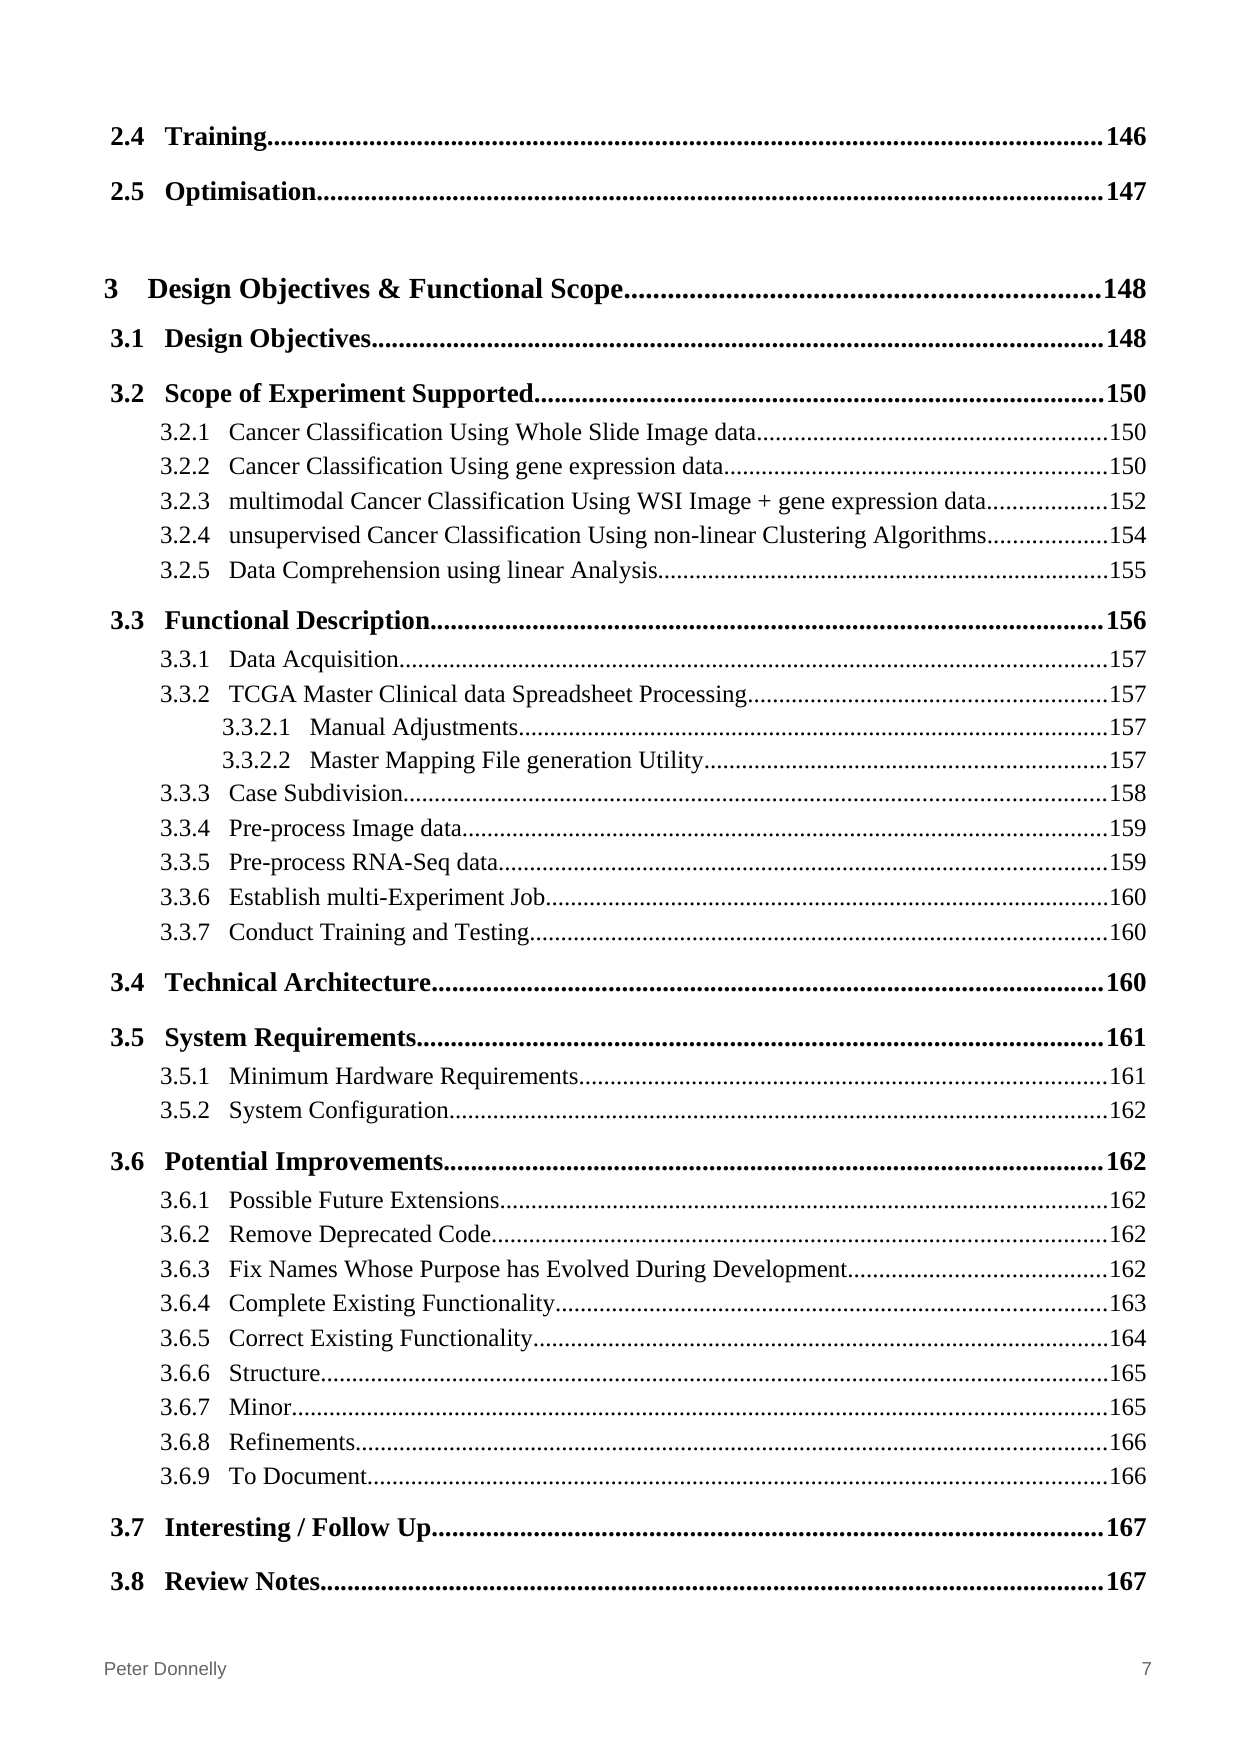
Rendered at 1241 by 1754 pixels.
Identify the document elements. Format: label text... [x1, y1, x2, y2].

text 3.5.1 Minimum Hardware Requirements 161 [154, 1061, 1146, 1089]
text 3.2.5 Data Comprehension using linear Analysis 155 [154, 555, 1146, 584]
text 2.4 Training 146 [103, 120, 1146, 151]
text 3.2.1 Cancer Classification Using Whole Slide Image data 150 [154, 417, 1146, 446]
text 3.3.7 Conduct Training and Testing 160 [154, 917, 1146, 945]
text 3.6.7 Minor 165 [154, 1392, 1146, 1421]
text 3.6.5 Correct Existing Functionality 164 [154, 1323, 1146, 1352]
text 3.3.5 Pre-process RNA-Seq data 159 [154, 847, 1146, 876]
text 3.7 Interesting / Follow Up 167 [103, 1511, 1146, 1542]
text 3.6.6 Structure 165 [154, 1358, 1146, 1386]
text 3.8 Review Notes 167 [103, 1566, 1146, 1597]
text 3.6 Potential Improvements 162 [103, 1145, 1146, 1176]
text 3.3.6 Establish multi-Experiment Job 160 [154, 882, 1146, 911]
text 3.3.4 Pre-process Image data 159 [154, 813, 1146, 842]
text 3.3.3 Case Subdivision 158 [154, 778, 1146, 807]
text 3.4 Technical Architecture 160 [103, 966, 1146, 997]
text 3.1 Design Objectives 148 [103, 322, 1146, 353]
text 3.6.3 Fix Names Whose Purpose has Evolved During Development 162 [154, 1254, 1146, 1283]
text 3.3.1 Data Acquisition 157 [154, 644, 1146, 673]
text 3.6.8 Refinements 166 [154, 1427, 1146, 1456]
text 3.2.2 Cancer Classification Using gene expression data 150 [154, 451, 1146, 480]
text 3.3.2.1 Manual Adjustments 157 [216, 712, 1146, 741]
text 3 Design Objectives & Functional Scope 148 [103, 271, 1146, 304]
text 3.3 Functional Description 156 [103, 604, 1146, 636]
text 3.2.4 unsupervised Cancer Classification Using non-linear Clustering Algorithms 154 [154, 521, 1146, 549]
text 3.2 Scope of Experiment Supported 150 [103, 377, 1146, 408]
text 3.6.1 Possible Future Extensions 162 [154, 1185, 1146, 1213]
text 3.6.4 Complete Existing Functionality 163 [154, 1288, 1146, 1317]
text 3.2.3 multimodal Cancer Classification Using WSI Image + gene expression data 152 [154, 486, 1146, 515]
text 3.5 System Requirements 161 [103, 1021, 1146, 1052]
text 2.5 Optimisation 147 [103, 174, 1146, 206]
text 3.5.2 System Configuration 162 [154, 1095, 1146, 1124]
text 3.6.9 To Document 166 [154, 1461, 1146, 1490]
text 3.3.2.2 Master Mapping File generation Utility 157 [216, 745, 1146, 773]
text 3.3.2 TCGA Master Clinical data Spreadsheet Processing 157 [154, 679, 1146, 708]
text 3.6.2 Remove Deprecated Code 162 [154, 1219, 1146, 1248]
